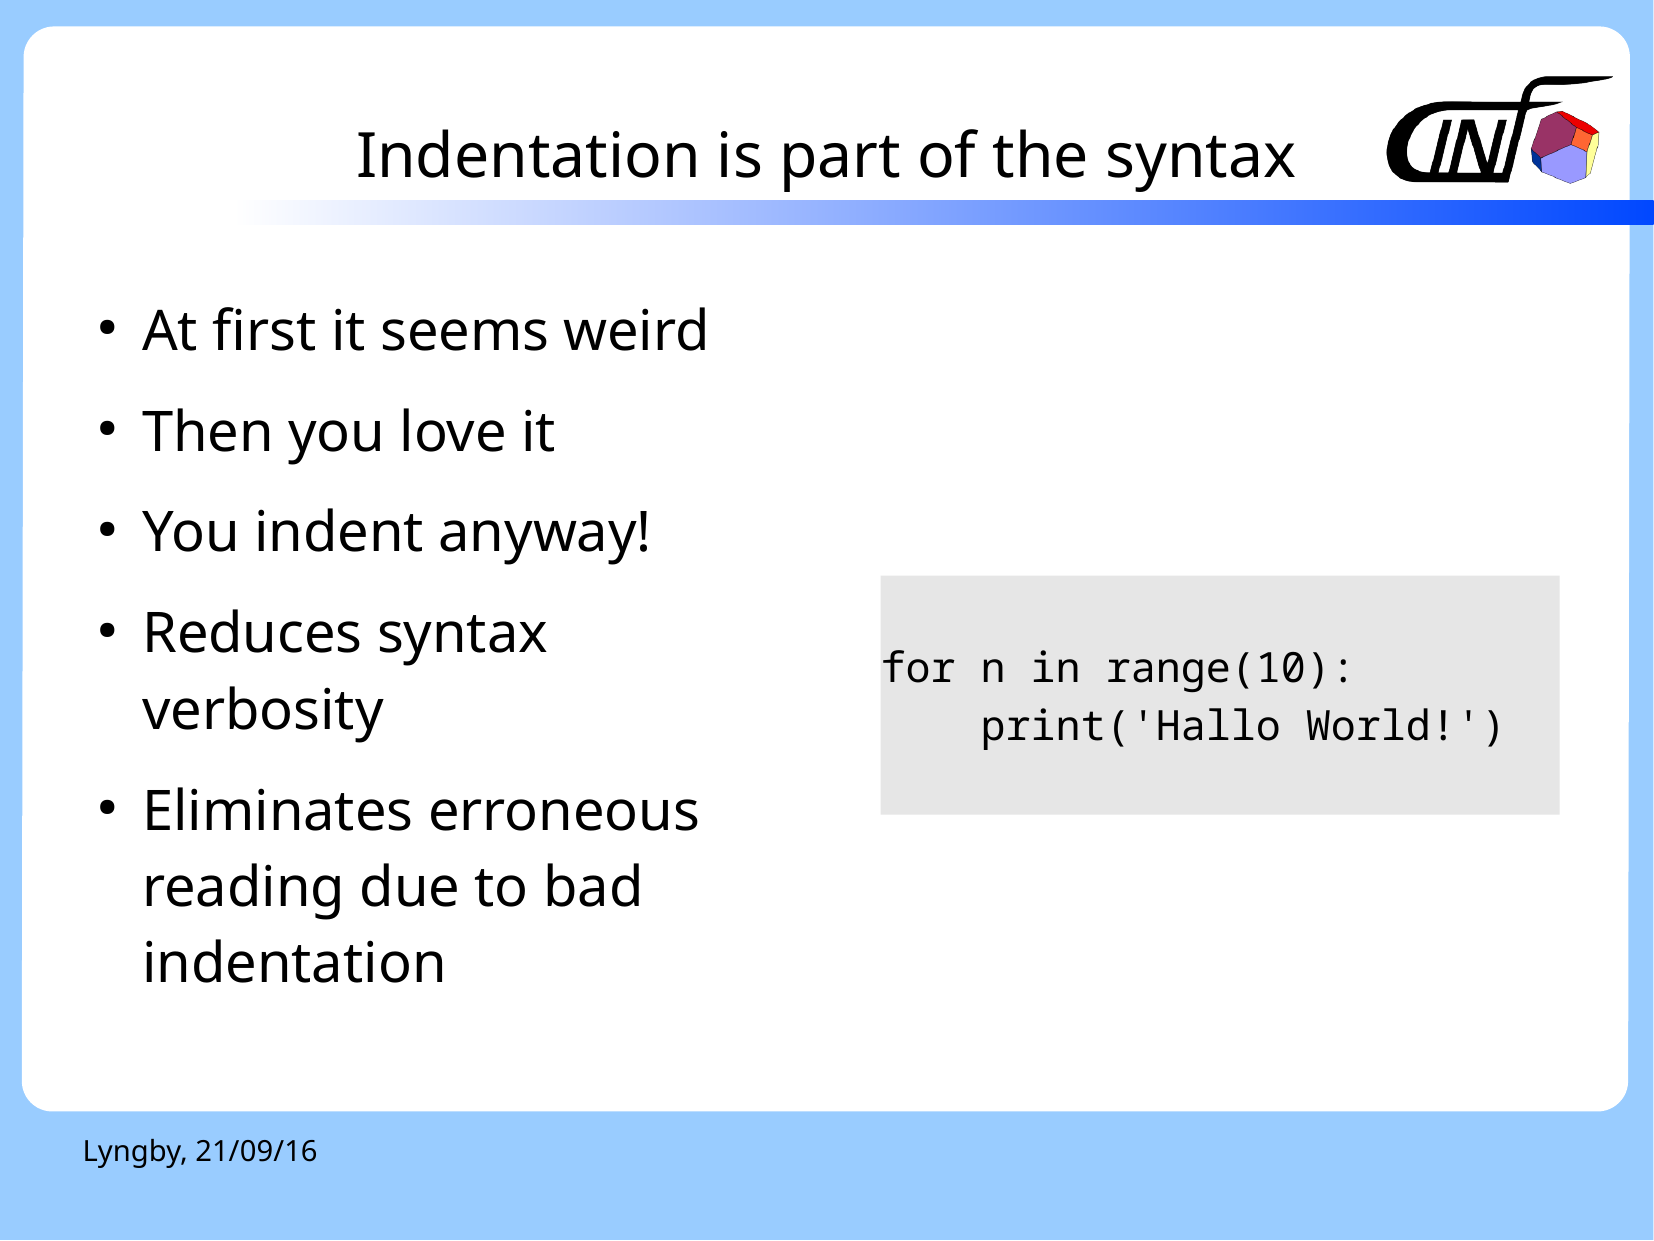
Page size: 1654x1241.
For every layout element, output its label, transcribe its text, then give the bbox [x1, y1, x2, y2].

list At first it seems weird Then you love it You indent anyway! Reduces syntax verbosity Eliminates erroneous reading due to bad indentation [82, 290, 793, 1010]
title Indentation is part of the syntax [82, 49, 1571, 257]
picture [1571, 76, 1613, 184]
title for n in range(10): print('Hallo World!') [880, 575, 1560, 815]
